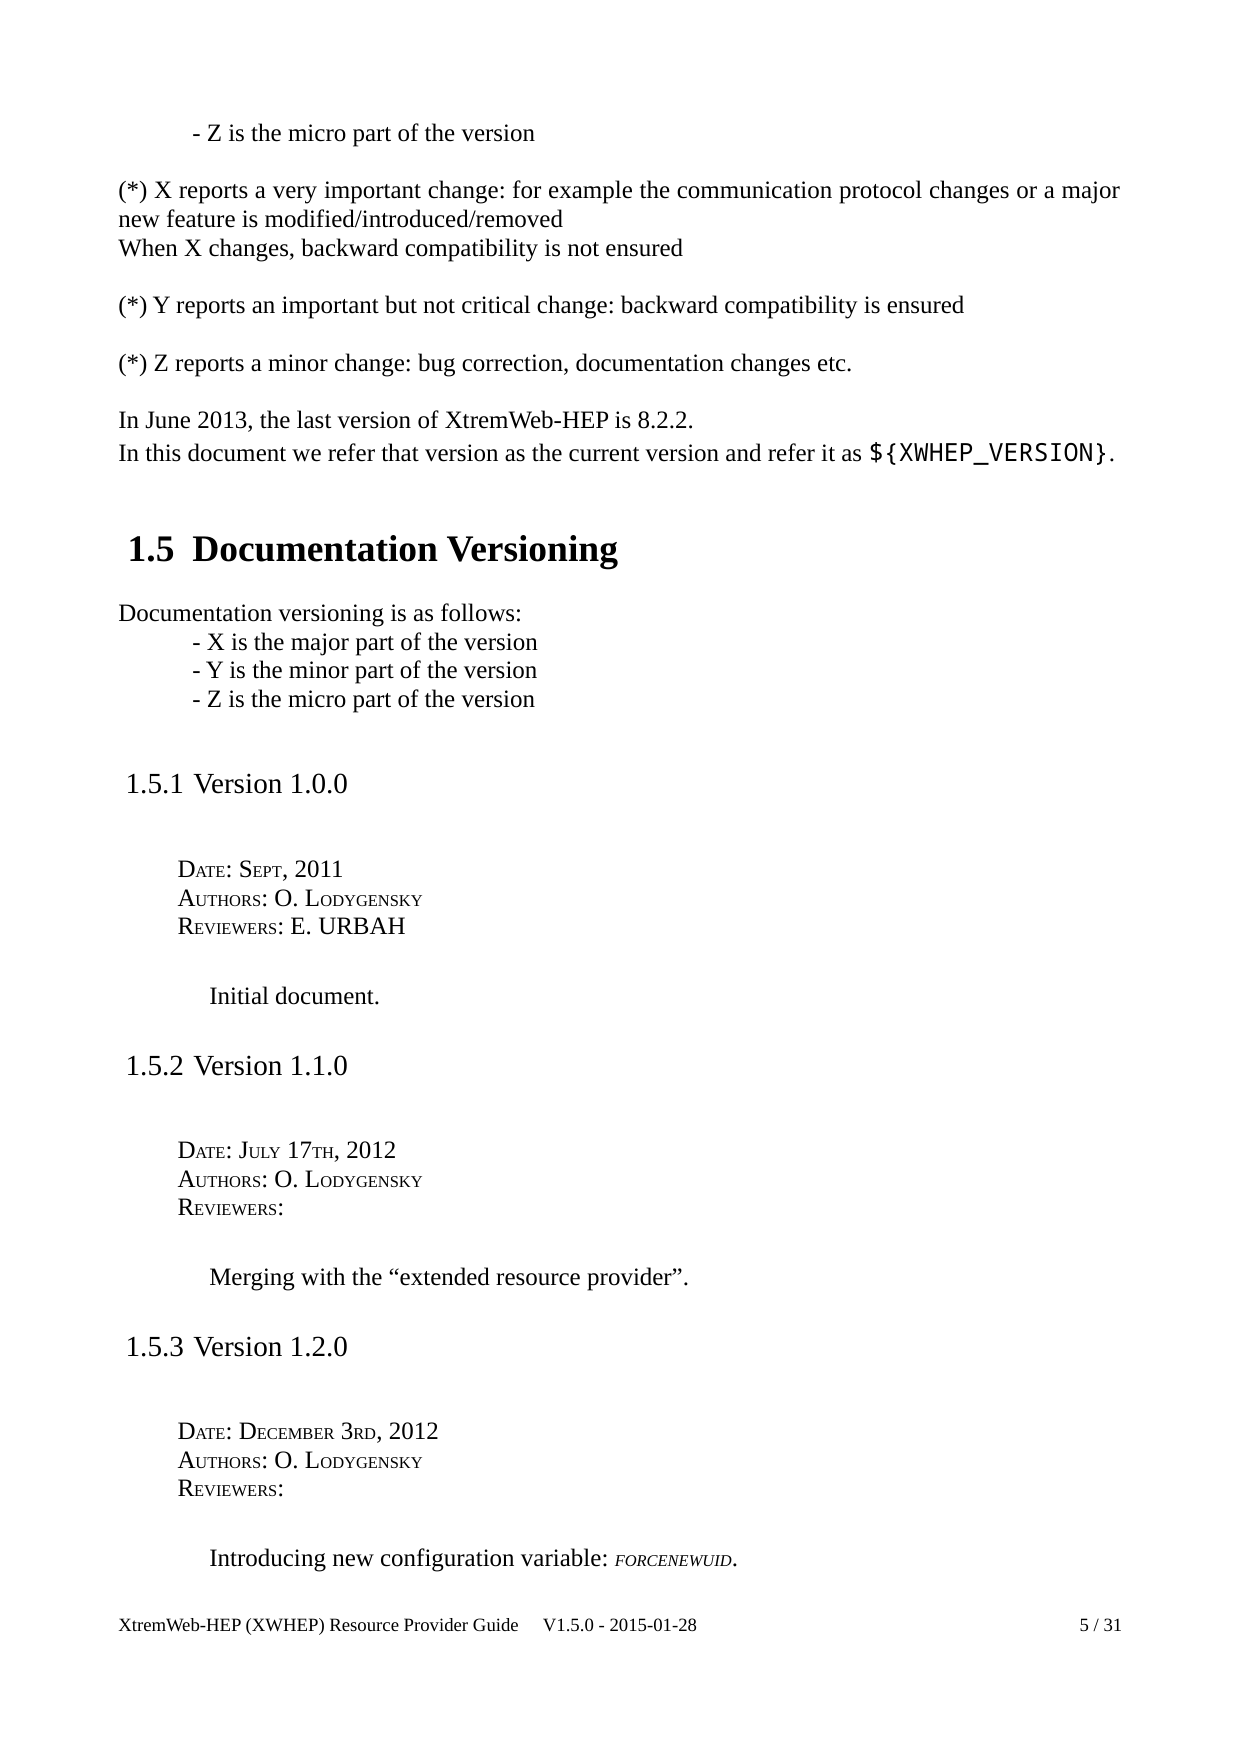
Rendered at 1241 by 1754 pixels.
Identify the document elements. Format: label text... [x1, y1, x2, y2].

text (*) Y reports an important but not critical change: backward compatibility is ensured [118, 291, 1122, 319]
text - X is the major part of the version [118, 627, 1122, 655]
text In June 2013, the last version of XtremWeb-HEP is 8.2.2. [118, 406, 1122, 434]
text (*) X reports a very important change: for example the communication protocol changes or a major new feature is modified/introduced/removed [118, 176, 1122, 233]
text In this document we refer that version as the current version and refer it as ${XWHEP_VERSION}. [118, 434, 1122, 468]
text Reviewers: E. URBAH [177, 911, 1122, 940]
text Authors: O. Lodygensky [177, 1164, 1122, 1192]
subtitle Documentation Versioning [118, 526, 1122, 569]
subtitle Version 1.2.0 [118, 1329, 1122, 1362]
text Documentation versioning is as follows: [118, 598, 1122, 627]
text - Z is the micro part of the version [118, 118, 1122, 147]
text Merging with the “extended resource provider”. [209, 1262, 1035, 1291]
text Authors: O. Lodygensky [177, 883, 1122, 911]
text Date: July 17th, 2012 [177, 1135, 1122, 1164]
text (*) Z reports a minor change: bug correction, documentation changes etc. [118, 348, 1122, 377]
text Initial document. [209, 981, 1035, 1010]
subtitle Version 1.0.0 [118, 767, 1122, 800]
text Introducing new configuration variable: forcenewuid. [209, 1543, 1035, 1572]
text - Y is the minor part of the version [118, 655, 1122, 684]
subtitle Version 1.1.0 [118, 1048, 1122, 1081]
text Reviewers: [177, 1473, 1122, 1502]
text Date: December 3rd, 2012 [177, 1416, 1122, 1445]
text Reviewers: [177, 1192, 1122, 1221]
text Authors: O. Lodygensky [177, 1445, 1122, 1473]
text - Z is the micro part of the version [118, 684, 1122, 713]
text Date: Sept, 2011 [177, 854, 1122, 883]
text When X changes, backward compatibility is not ensured [118, 233, 1122, 262]
